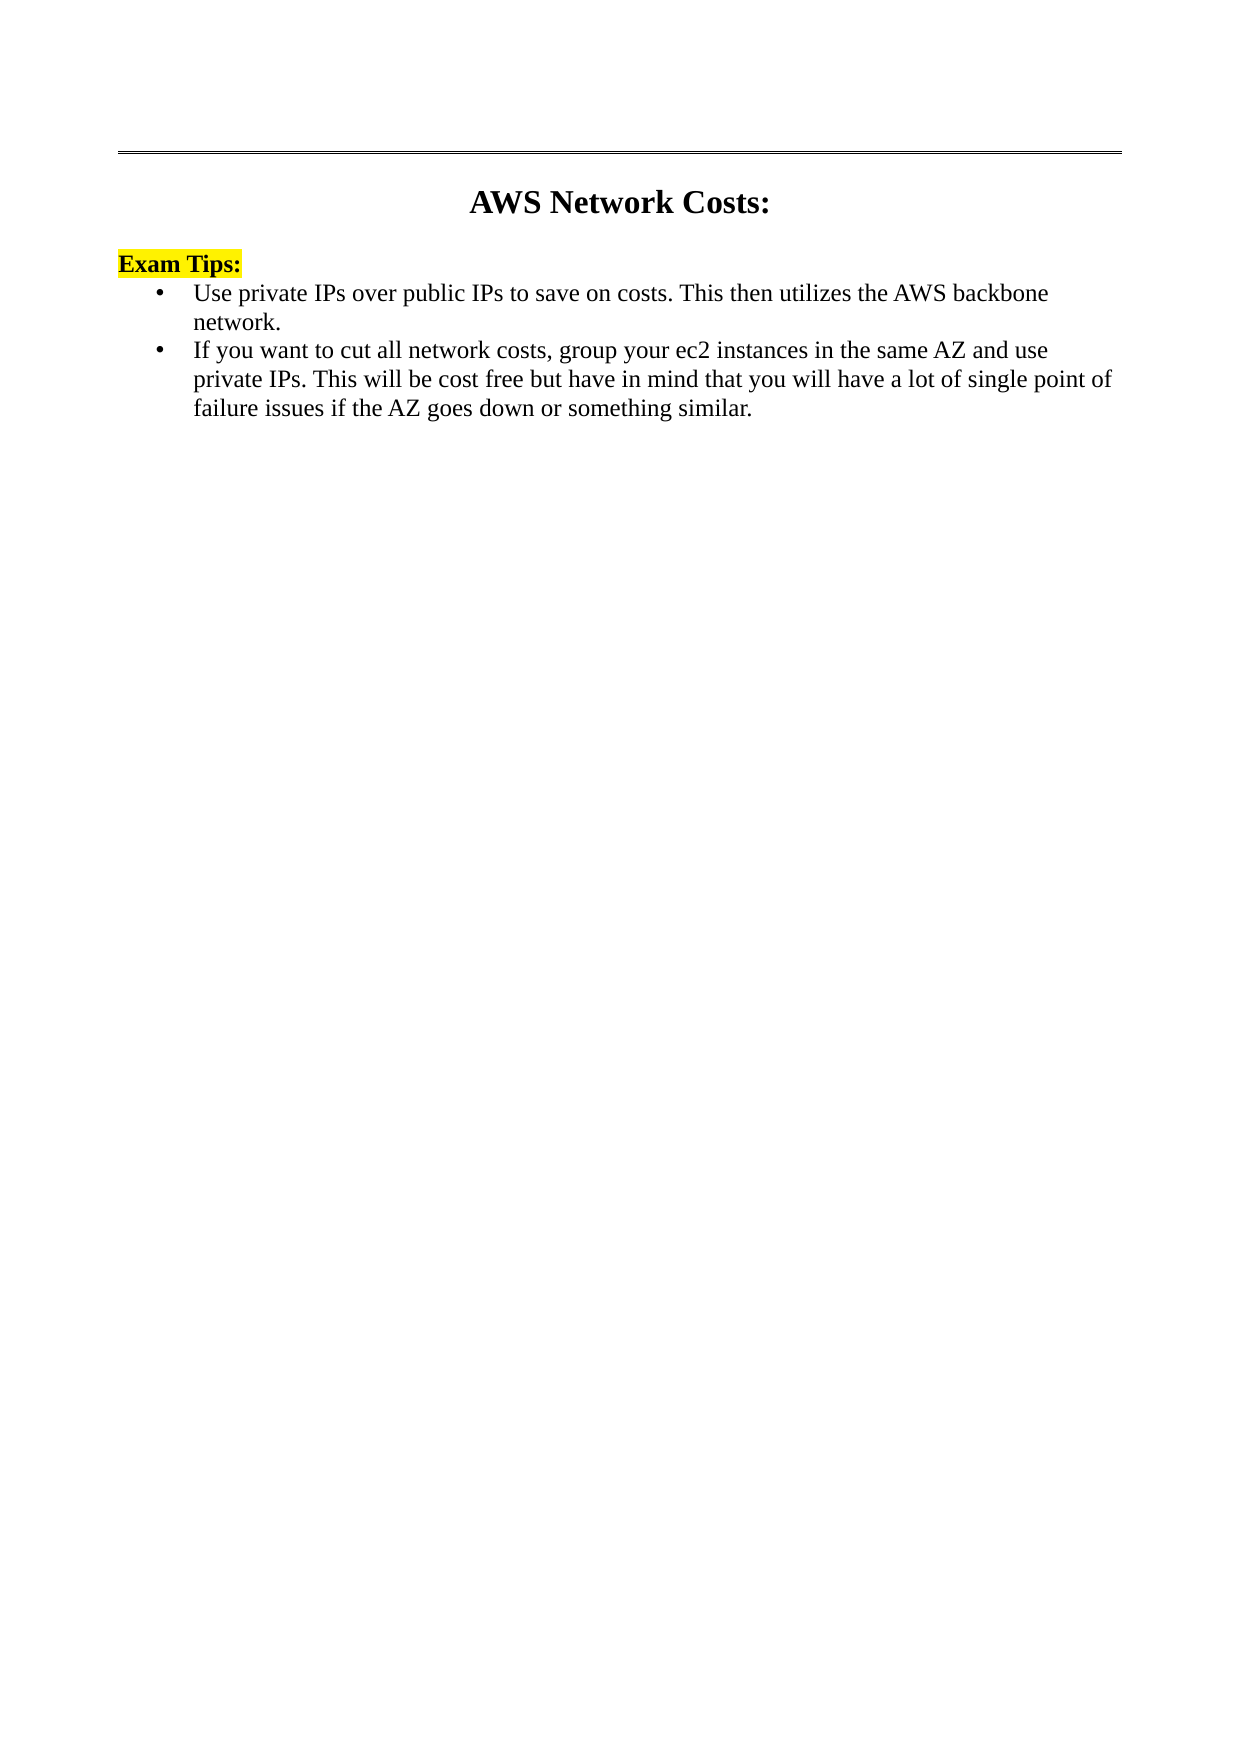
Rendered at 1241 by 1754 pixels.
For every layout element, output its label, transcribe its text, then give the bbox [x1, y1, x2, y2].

list If you want to cut all network costs, group your ec2 instances in the same AZ and use private IPs. This will be cost free but have in mind that you will have a lot of single point of failure issues if the AZ goes down or something similar. [156, 336, 1122, 422]
text Exam Tips: [118, 249, 1122, 278]
list Use private IPs over public IPs to save on costs. This then utilizes the AWS backbone network. [156, 278, 1122, 336]
text AWS Network Costs: [118, 182, 1122, 221]
